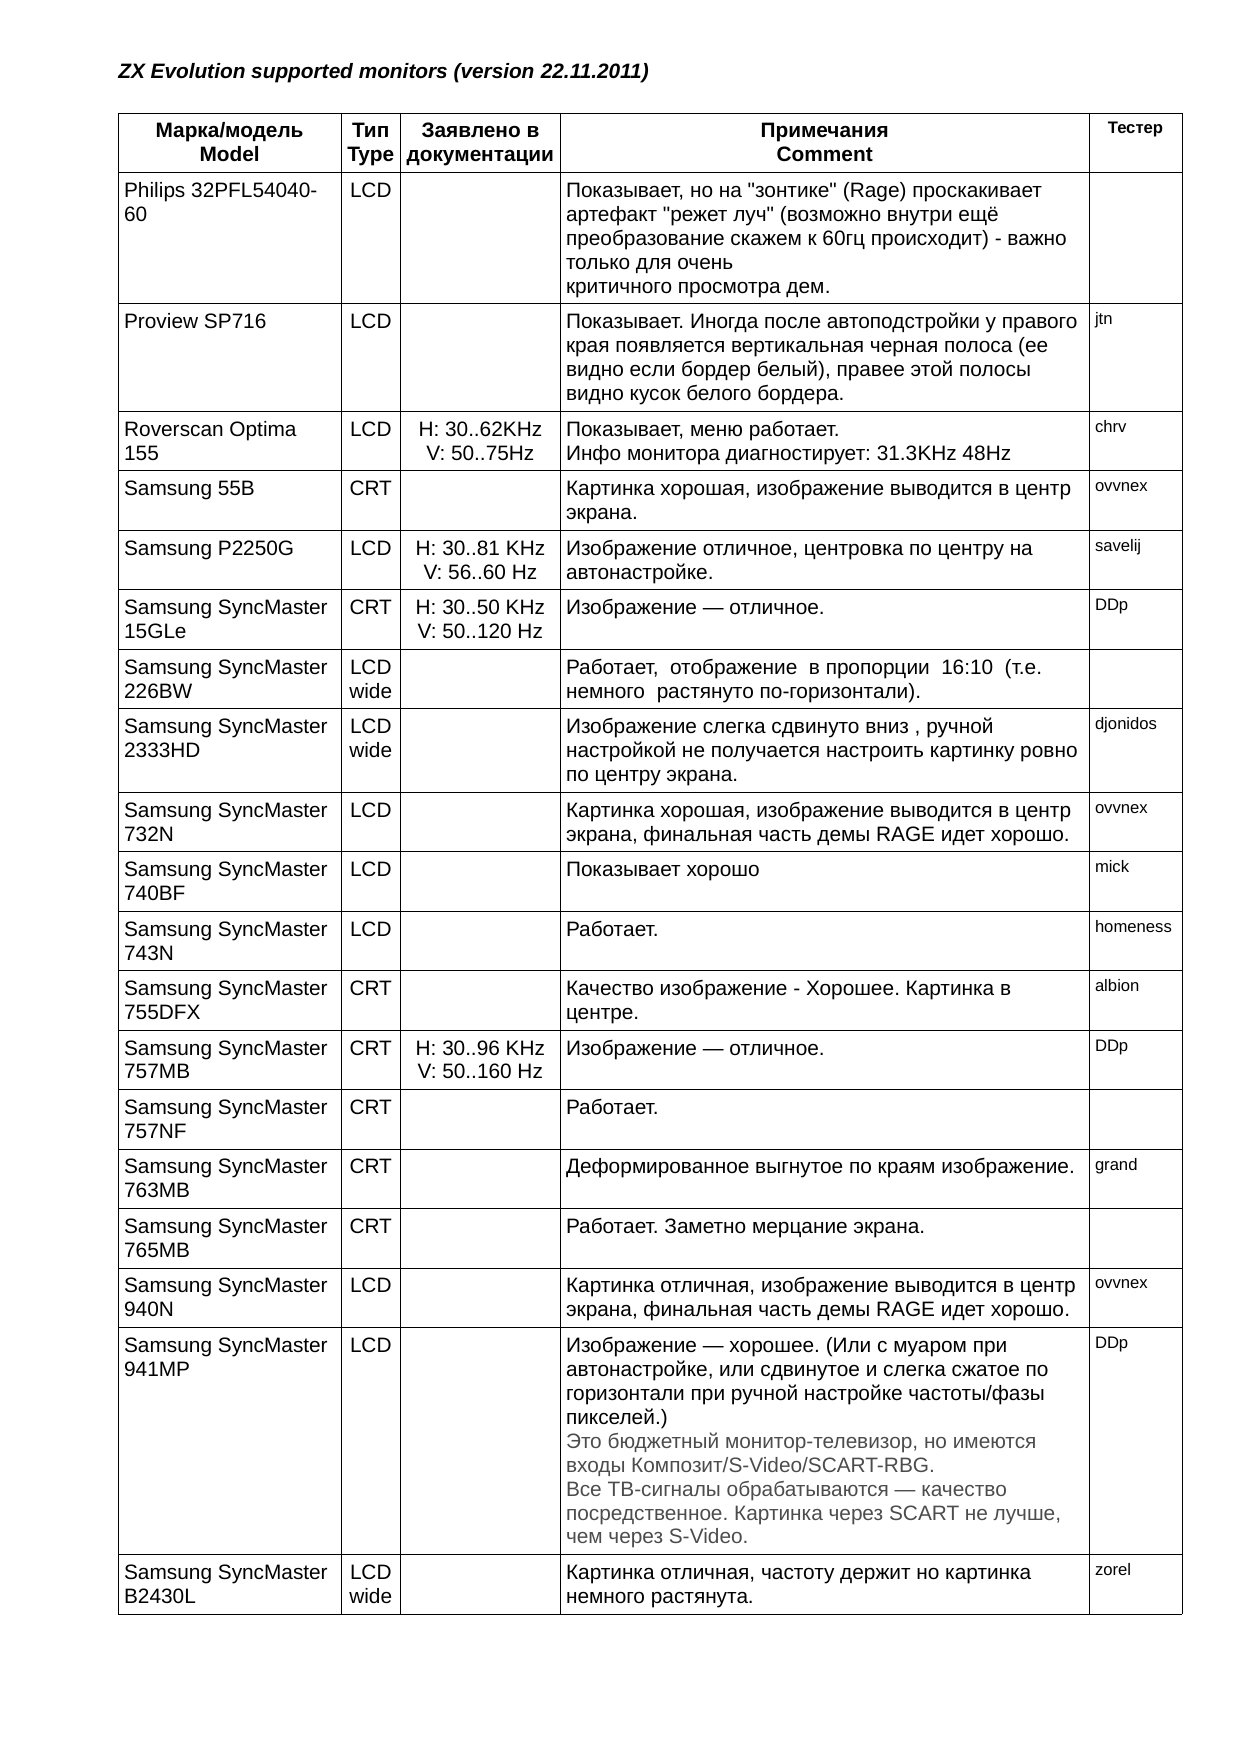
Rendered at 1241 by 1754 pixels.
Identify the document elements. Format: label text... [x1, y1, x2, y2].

table_cell LCD [342, 531, 400, 589]
table_cell Изображение — отличное. [561, 590, 1089, 649]
table_cell Изображение — отличное. [561, 1031, 1089, 1089]
table_cell CRT [342, 1031, 400, 1089]
table_cell Samsung SyncMaster 226BW [119, 650, 341, 708]
table_cell DDp [1090, 590, 1182, 649]
table_cell Philips 32PFL54040-60 [119, 173, 341, 303]
table_cell [401, 852, 560, 911]
table_cell Показывает хорошо [561, 852, 1089, 911]
table_cell Samsung 55B [119, 471, 341, 530]
table_header Марка/модель Model [119, 114, 341, 172]
table_cell [401, 1209, 560, 1267]
table_cell Samsung SyncMaster 940N [119, 1269, 341, 1327]
table_cell [401, 1090, 560, 1148]
table_cell Samsung SyncMaster 743N [119, 912, 341, 970]
table_cell Samsung SyncMaster 941MP [119, 1328, 341, 1554]
table_cell [401, 650, 560, 708]
table_cell Proview SP716 [119, 304, 341, 411]
table_cell ovvnex [1090, 1269, 1182, 1327]
table_cell [401, 1269, 560, 1327]
table_cell ovvnex [1090, 793, 1182, 851]
table_cell Показывает, но на "зонтике" (Rage) проскакивает артефакт "режет луч" (возможно внутри ещё преобразование скажем к 60гц происходит) - важно только для очень критичного просмотра дем. [561, 173, 1089, 303]
table_cell LCD wide [342, 1555, 400, 1613]
table_header Примечания Comment [561, 114, 1089, 172]
table_cell CRT [342, 1209, 400, 1267]
table_cell homeness [1090, 912, 1182, 970]
table_cell savelij [1090, 531, 1182, 589]
table_cell ovvnex [1090, 471, 1182, 530]
table_cell LCD [342, 173, 400, 303]
table_cell [401, 1555, 560, 1613]
table_cell Картинка отличная, частоту держит но картинка немного растянута. [561, 1555, 1089, 1613]
table_cell [1090, 1090, 1182, 1148]
table_cell Samsung P2250G [119, 531, 341, 589]
table_cell LCD [342, 1328, 400, 1554]
table_cell [401, 173, 560, 303]
table_cell H: 30..50 KHz V: 50..120 Hz [401, 590, 560, 649]
table_cell Деформированное выгнутое по краям изображение. [561, 1150, 1089, 1208]
table_cell [1090, 1209, 1182, 1267]
table_cell CRT [342, 590, 400, 649]
table_cell H: 30..62KHz V: 50..75Hz [401, 412, 560, 470]
table_cell Работает. [561, 912, 1089, 970]
table_header Тестер [1090, 114, 1182, 172]
table_cell Картинка хорошая, изображение выводится в центр экрана. [561, 471, 1089, 530]
table_cell [401, 304, 560, 411]
table_cell [401, 912, 560, 970]
table_cell LCD [342, 412, 400, 470]
table_cell Показывает. Иногда после автоподстройки у правого края появляется вертикальная черная полоса (ее видно если бордер белый), правее этой полосы видно кусок белого бордера. [561, 304, 1089, 411]
table_cell Качество изображение - Хорошее. Картинка в центре. [561, 971, 1089, 1029]
table_cell Samsung SyncMaster B2430L [119, 1555, 341, 1613]
table_cell mick [1090, 852, 1182, 911]
table_cell CRT [342, 1150, 400, 1208]
table_cell LCD [342, 304, 400, 411]
table_cell Работает. Заметно мерцание экрана. [561, 1209, 1089, 1267]
table_cell Samsung SyncMaster 757NF [119, 1090, 341, 1148]
table_cell Показывает, меню работает. Инфо монитора диагностирует: 31.3KHz 48Hz [561, 412, 1089, 470]
table_cell [401, 709, 560, 792]
table_cell DDp [1090, 1031, 1182, 1089]
table_cell grand [1090, 1150, 1182, 1208]
table_cell DDp [1090, 1328, 1182, 1554]
table_cell Samsung SyncMaster 2333HD [119, 709, 341, 792]
table_cell [401, 1150, 560, 1208]
table_cell [1090, 173, 1182, 303]
table_cell Samsung SyncMaster 763MB [119, 1150, 341, 1208]
table_cell LCD wide [342, 650, 400, 708]
table_cell Samsung SyncMaster 757MB [119, 1031, 341, 1089]
table_cell [401, 793, 560, 851]
table_cell Картинка хорошая, изображение выводится в центр экрана, финальная часть демы RAGE идет хорошо. [561, 793, 1089, 851]
table_cell LCD [342, 1269, 400, 1327]
table_cell Samsung SyncMaster 755DFX [119, 971, 341, 1029]
table_cell [1090, 650, 1182, 708]
table_cell Картинка отличная, изображение выводится в центр экрана, финальная часть демы RAGE идет хорошо. [561, 1269, 1089, 1327]
table_cell Работает, отображение в пропорции 16:10 (т.е. немного растянуто по-горизонтали). [561, 650, 1089, 708]
table_cell LCD wide [342, 709, 400, 792]
table_cell CRT [342, 1090, 400, 1148]
table_cell LCD [342, 793, 400, 851]
table_cell albion [1090, 971, 1182, 1029]
table_cell H: 30..96 KHz V: 50..160 Hz [401, 1031, 560, 1089]
table_cell Samsung SyncMaster 732N [119, 793, 341, 851]
table_header Тип Type [342, 114, 400, 172]
table_cell LCD [342, 852, 400, 911]
table_cell CRT [342, 971, 400, 1029]
table_cell H: 30..81 KHz V: 56..60 Hz [401, 531, 560, 589]
table_cell [401, 471, 560, 530]
table_cell Roverscan Optima 155 [119, 412, 341, 470]
table_cell Samsung SyncMaster 740BF [119, 852, 341, 911]
table_cell Samsung SyncMaster 15GLe [119, 590, 341, 649]
table_cell Изображение — хорошее. (Или с муаром при автонастройке, или сдвинутое и слегка сжатое по горизонтали при ручной настройке частоты/фазы пикселей.) Это бюджетный монитор-телевизор, но имеются входы Композит/S-Video/SCART-RBG. Все ТВ-сигналы обрабатываются — качество посредственное. Картинка через SCART не лучше, чем через S-Video. [561, 1328, 1089, 1554]
table_cell CRT [342, 471, 400, 530]
table_cell djonidos [1090, 709, 1182, 792]
table_cell Изображение отличное, центровка по центру на автонастройке. [561, 531, 1089, 589]
table_cell zorel [1090, 1555, 1182, 1613]
table_header Заявлено в документации [401, 114, 560, 172]
table_cell Изображение слегка сдвинуто вниз , ручной настройкой не получается настроить картинку ровно по центру экрана. [561, 709, 1089, 792]
table_cell jtn [1090, 304, 1182, 411]
table_cell [401, 1328, 560, 1554]
table_cell [401, 971, 560, 1029]
table_cell Samsung SyncMaster 765MB [119, 1209, 341, 1267]
table_cell chrv [1090, 412, 1182, 470]
table_cell LCD [342, 912, 400, 970]
table_cell Работает. [561, 1090, 1089, 1148]
